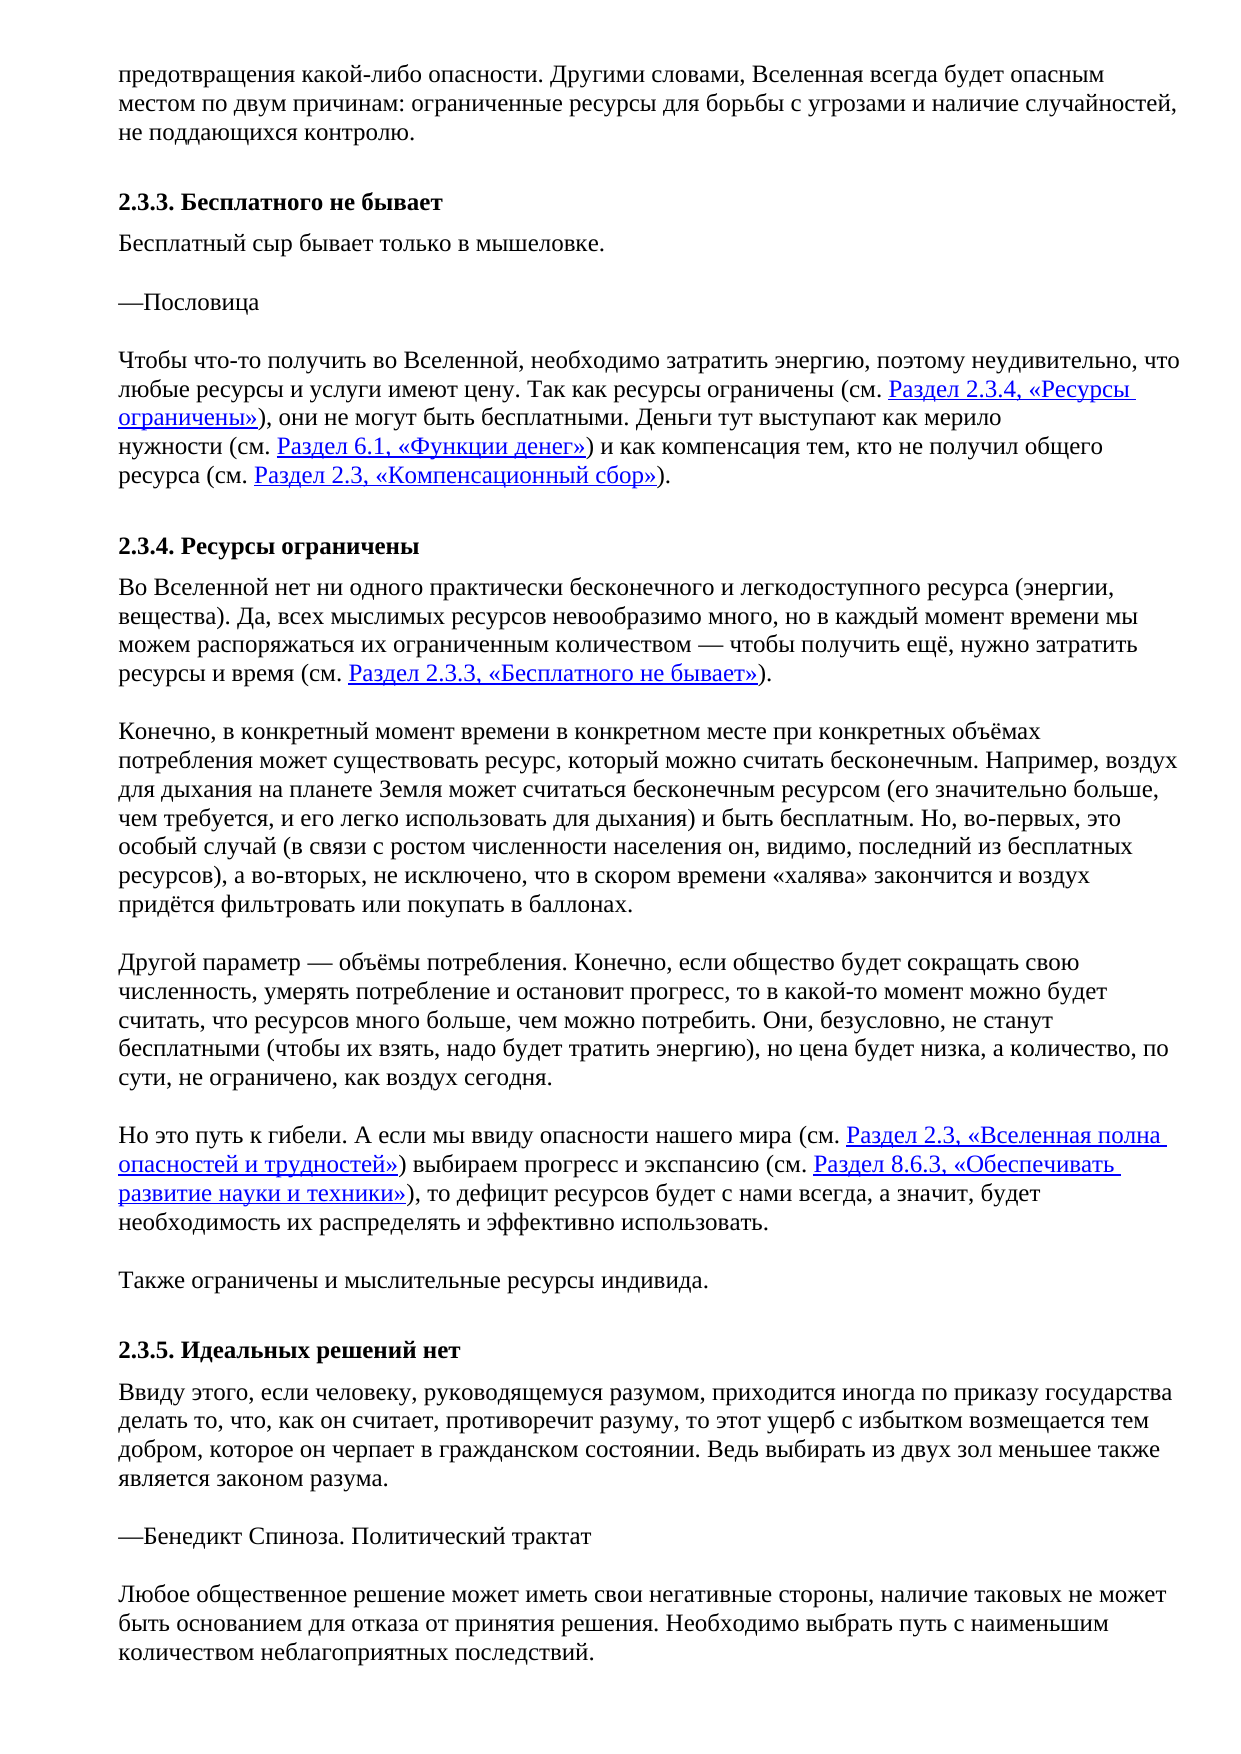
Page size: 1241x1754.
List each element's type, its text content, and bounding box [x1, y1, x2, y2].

subtitle 2.3.3. Бесплатного не бывает [118, 187, 1181, 216]
text Бесплатный сыр бывает только в мышеловке. [118, 228, 1181, 257]
text Во Вселенной нет ни одного практически бесконечного и легкодоступного ресурса (энергии, вещества). Да, всех мыслимых ресурсов невообразимо много, но в каждый момент времени мы можем распоряжаться их ограниченным количеством — чтобы получить ещё, нужно затратить ресурсы и время (см. Раздел 2.3.3, «Бесплатного не бывает»). [118, 572, 1181, 687]
text предотвращения какой-либо опасности. Другими словами, Вселенная всегда будет опасным местом по двум причинам: ограниченные ресурсы для борьбы с угрозами и наличие случайностей, не поддающихся контролю. [118, 59, 1181, 145]
text Любое общественное решение может иметь свои негативные стороны, наличие таковых не может быть основанием для отказа от принятия решения. Необходимо выбрать путь с наименьшим количеством неблагоприятных последствий. [118, 1579, 1181, 1666]
text —Бенедикт Спиноза. Политический трактат [118, 1521, 1181, 1550]
text Чтобы что-то получить во Вселенной, необходимо затратить энергию, поэтому неудивительно, что любые ресурсы и услуги имеют цену. Так как ресурсы ограничены (см. Раздел 2.3.4, «Ресурсы ограничены»), они не могут быть бесплатными. Деньги тут выступают как мерило нужности (см. Раздел 6.1, «Функции денег») и как компенсация тем, кто не получил общего ресурса (см. Раздел 2.3, «Компенсационный сбор»). [118, 345, 1181, 489]
text Другой параметр — объёмы потребления. Конечно, если общество будет сокращать свою численность, умерять потребление и остановит прогресс, то в какой-то момент можно будет считать, что ресурсов много больше, чем можно потребить. Они, безусловно, не станут бесплатными (чтобы их взять, надо будет тратить энергию), но цена будет низка, а количество, по сути, не ограничено, как воздух сегодня. [118, 947, 1181, 1091]
text Также ограничены и мыслительные ресурсы индивида. [118, 1265, 1181, 1294]
text Ввиду этого, если человеку, руководящемуся разумом, приходится иногда по приказу государства делать то, что, как он считает, противоречит разуму, то этот ущерб с избытком возмещается тем добром, которое он черпает в гражданском состоянии. Ведь выбирать из двух зол меньшее также является законом разума. [118, 1377, 1181, 1492]
text Конечно, в конкретный момент времени в конкретном месте при конкретных объёмах потребления может существовать ресурс, который можно считать бесконечным. Например, воздух для дыхания на планете Земля может считаться бесконечным ресурсом (его значительно больше, чем требуется, и его легко использовать для дыхания) и быть бесплатным. Но, во-первых, это особый случай (в связи с ростом численности населения он, видимо, последний из бесплатных ресурсов), а во-вторых, не исключено, что в скором времени «халява» закончится и воздух придётся фильтровать или покупать в баллонах. [118, 716, 1181, 918]
subtitle 2.3.5. Идеальных решений нет [118, 1336, 1181, 1364]
subtitle 2.3.4. Ресурсы ограничены [118, 531, 1181, 559]
text —Пословица [118, 287, 1181, 316]
text Но это путь к гибели. А если мы ввиду опасности нашего мира (см. Раздел 2.3, «Вселенная полна опасностей и трудностей») выбираем прогресс и экспансию (см. Раздел 8.6.3, «Обеспечивать развитие науки и техники»), то дефицит ресурсов будет с нами всегда, а значит, будет необходимость их распределять и эффективно использовать. [118, 1120, 1181, 1235]
